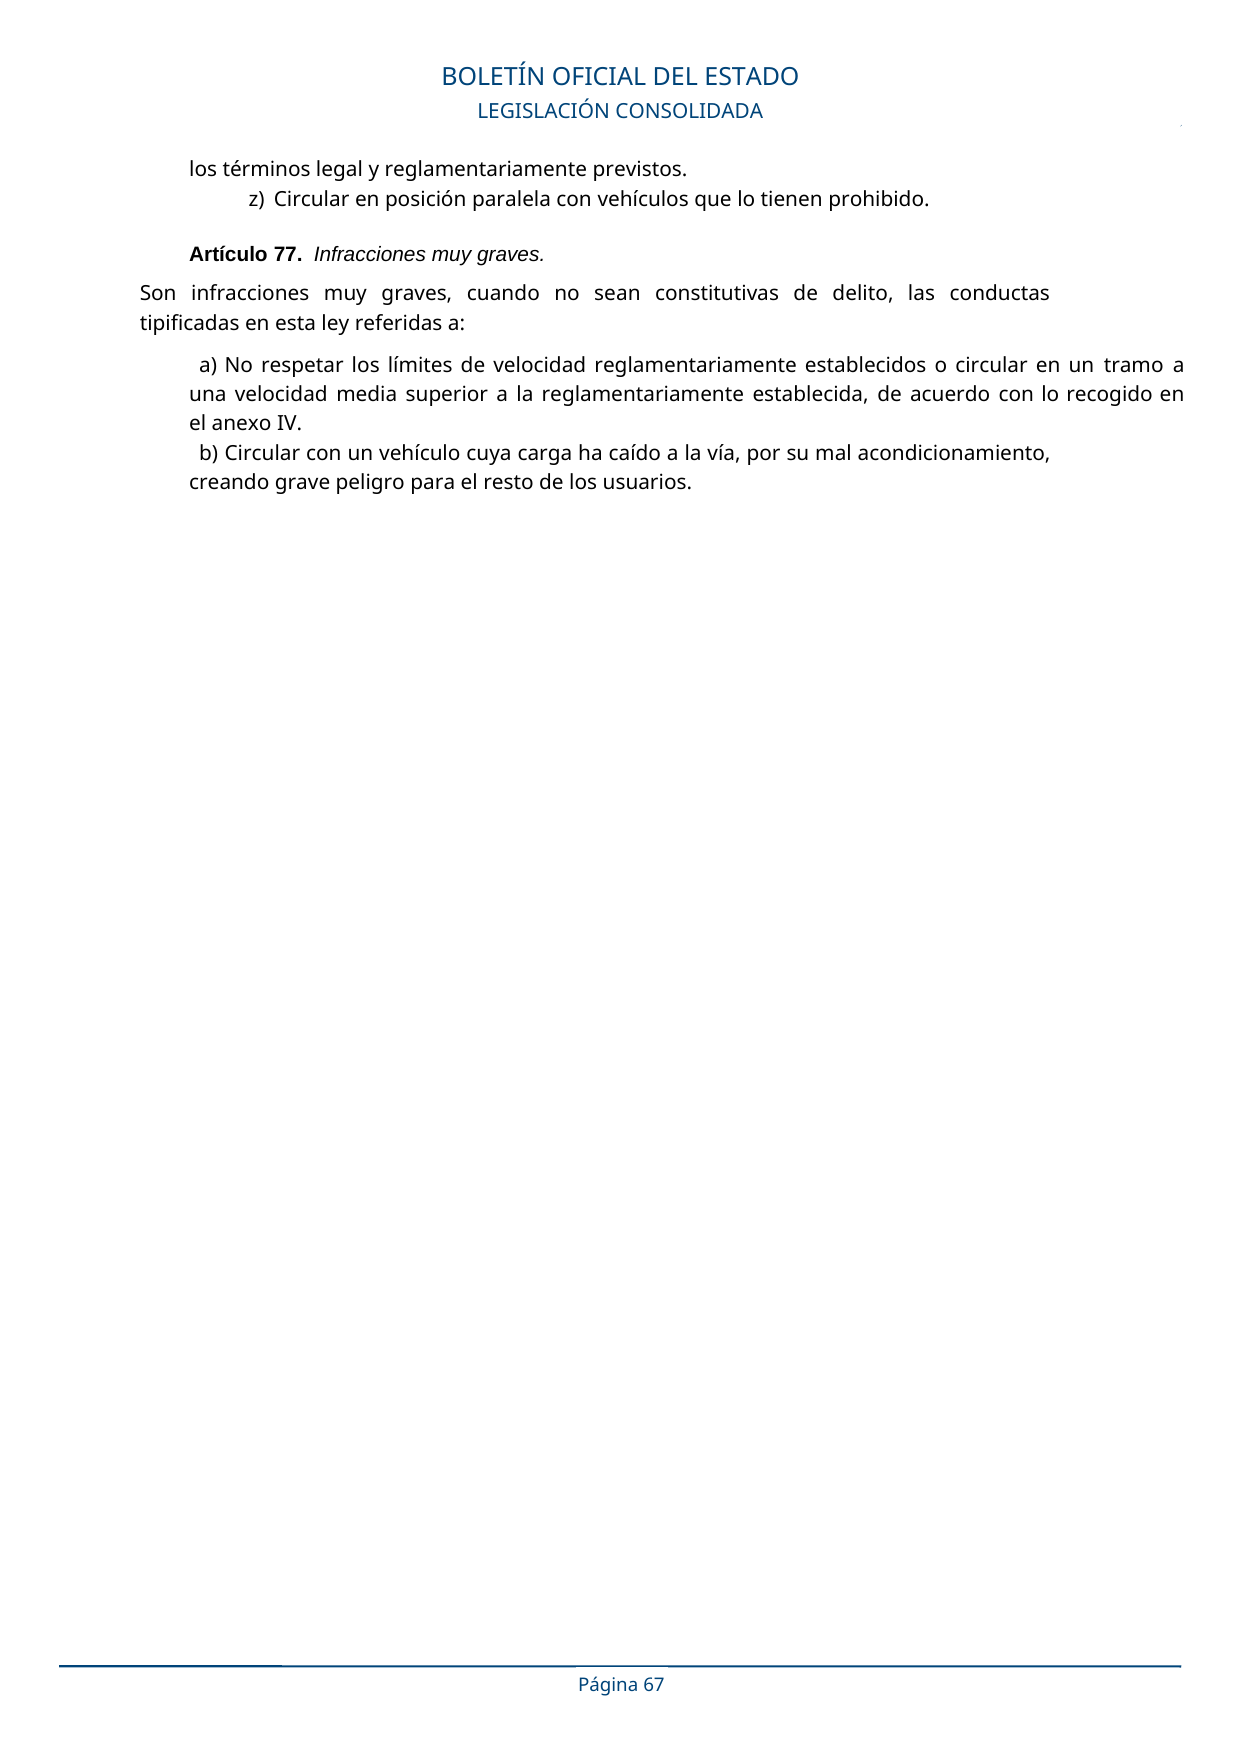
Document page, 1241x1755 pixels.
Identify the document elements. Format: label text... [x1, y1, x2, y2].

list Circular en posición paralela con vehículos que lo tienen prohibido. [248, 184, 1184, 212]
list los términos legal y reglamentariamente previstos. [163, 154, 1052, 183]
list Circular con un vehículo cuya carga ha caído a la vía, por su mal acondicionamiento, creando grave peligro para el resto de los usuarios. [163, 438, 1052, 496]
text Son infracciones muy graves, cuando no sean constitutivas de delito, las conductas tipificadas en esta ley referidas a: [139, 278, 1052, 336]
text Artículo 77. Infracciones muy graves. [189, 242, 1184, 266]
list No respetar los límites de velocidad reglamentariamente establecidos o circular en un tramo a una velocidad media superior a la reglamentariamente establecida, de acuerdo con lo recogido en el anexo IV. [163, 350, 1184, 437]
